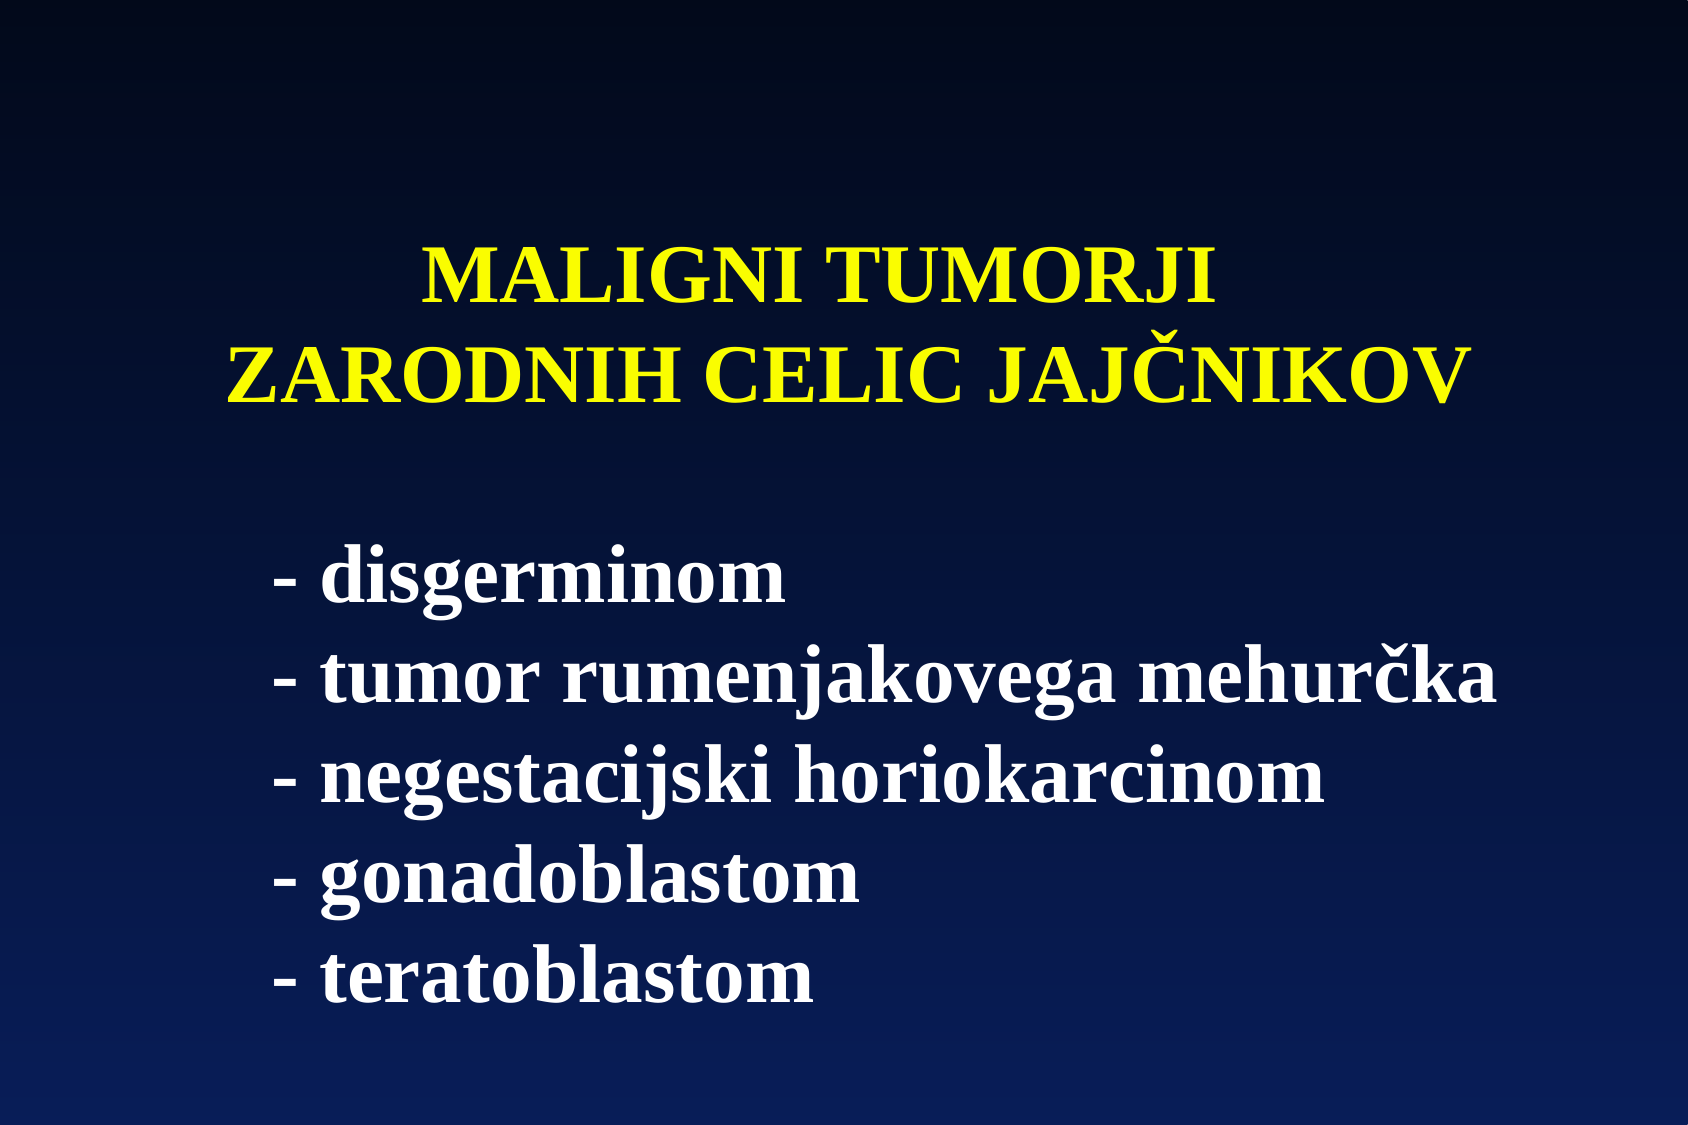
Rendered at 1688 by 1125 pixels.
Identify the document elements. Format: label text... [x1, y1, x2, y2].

title MALIGNI TUMORJI ZARODNIH CELIC JAJČNIKOV - disgerminom - tumor rumenjakovega mehurčka - negestacijski horiokarcinom - gonadoblastom - teratoblastom [106, 112, 1582, 1050]
subtitle [318, 637, 1369, 925]
